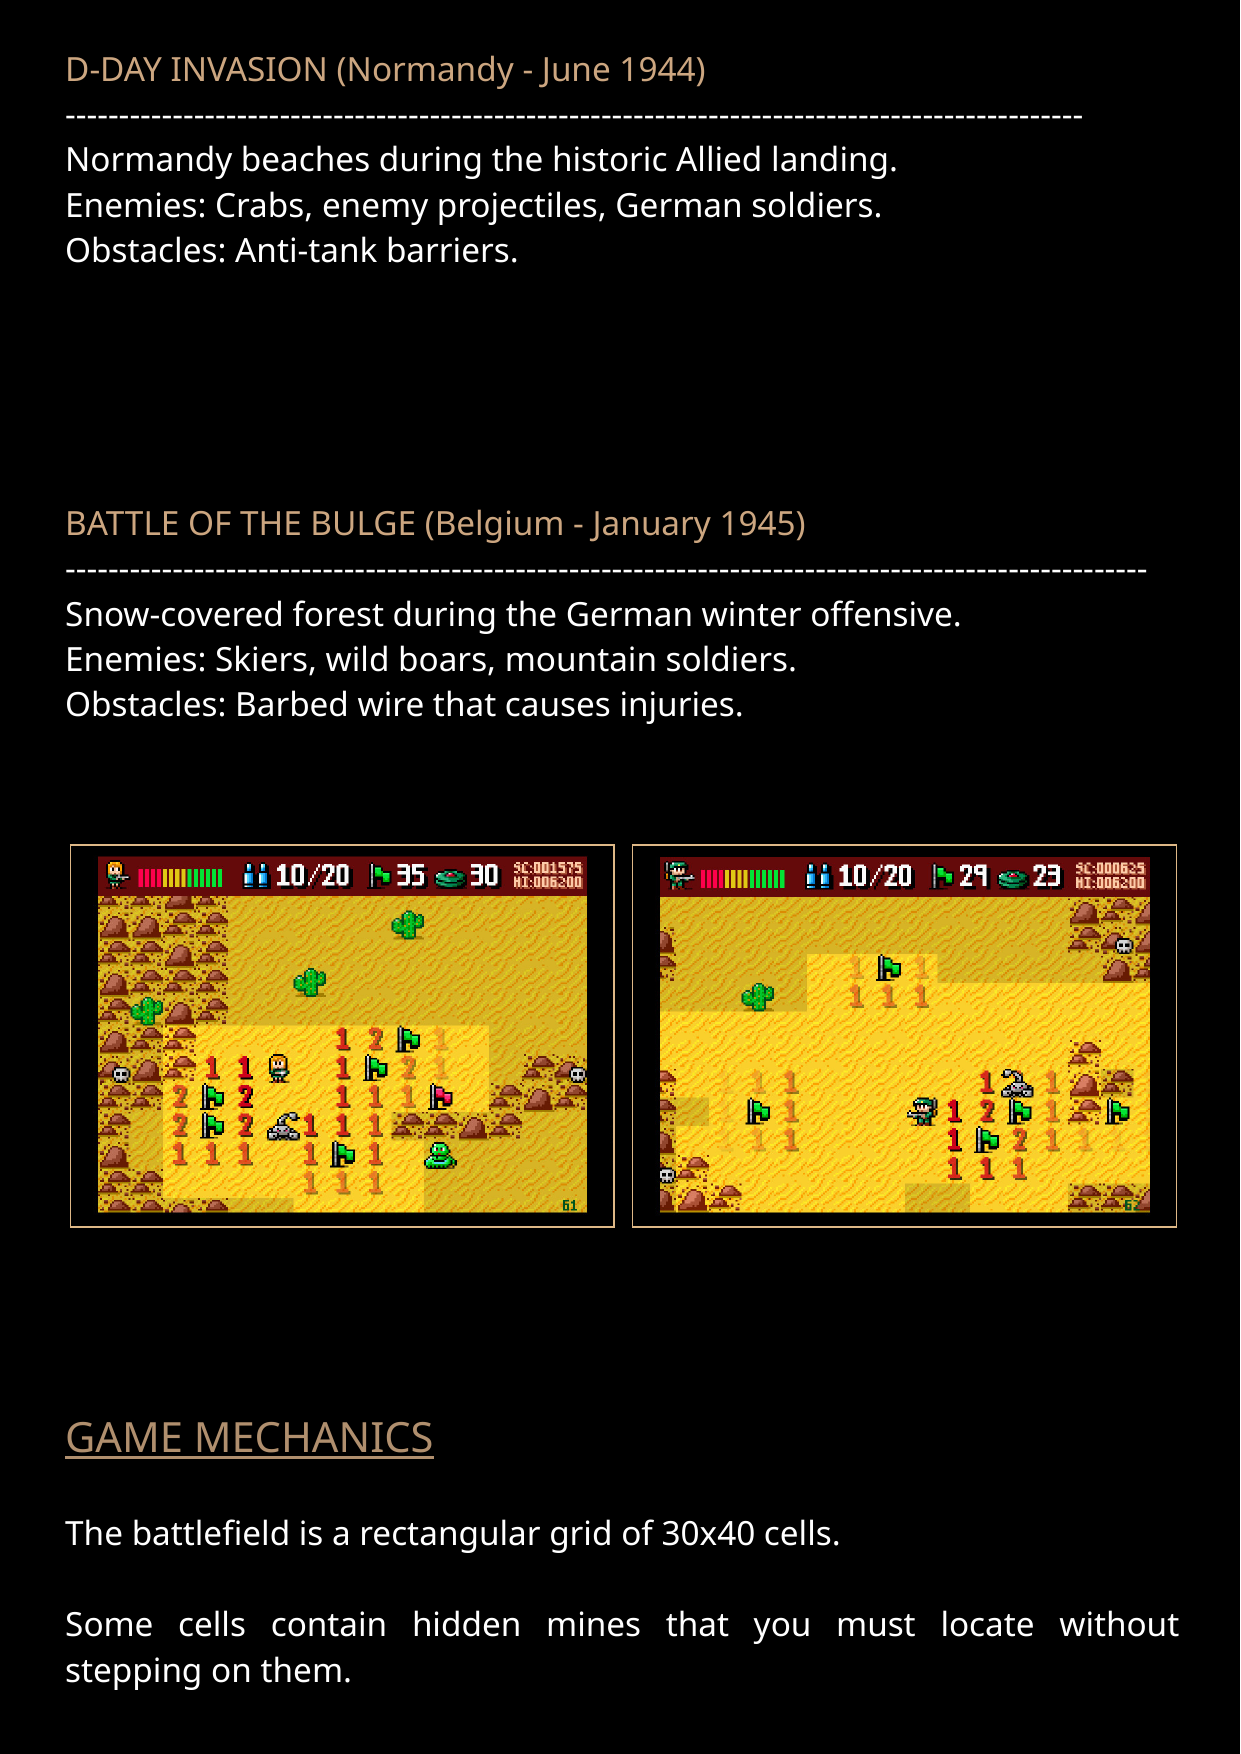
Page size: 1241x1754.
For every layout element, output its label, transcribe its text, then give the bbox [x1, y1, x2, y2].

text Snow-covered forest during the German winter offensive. [65, 590, 1181, 636]
text ----------------------------------------------------------------------------------------------- [65, 91, 1181, 136]
picture [633, 846, 1176, 1226]
text BATTLE OF THE BULGE (Belgium - January 1945) [65, 499, 1181, 545]
text Some cells contain hidden mines that you must locate without stepping on them. [65, 1601, 1181, 1692]
text Enemies: Crabs, enemy projectiles, German soldiers. [65, 182, 1181, 227]
text Obstacles: Barbed wire that causes injuries. [65, 681, 1181, 727]
text GAME MECHANICS [65, 1408, 1211, 1465]
text Normandy beaches during the historic Allied landing. [65, 136, 1181, 182]
text D-DAY INVASION (Normandy - June 1944) [65, 45, 1181, 91]
text Obstacles: Anti-tank barriers. [65, 227, 1181, 272]
text The battlefield is a rectangular grid of 30x40 cells. [65, 1510, 1181, 1556]
text Enemies: Skiers, wild boars, mountain soldiers. [65, 636, 1181, 681]
picture [71, 846, 613, 1226]
text ----------------------------------------------------------------------------------------------------- [65, 545, 1181, 590]
